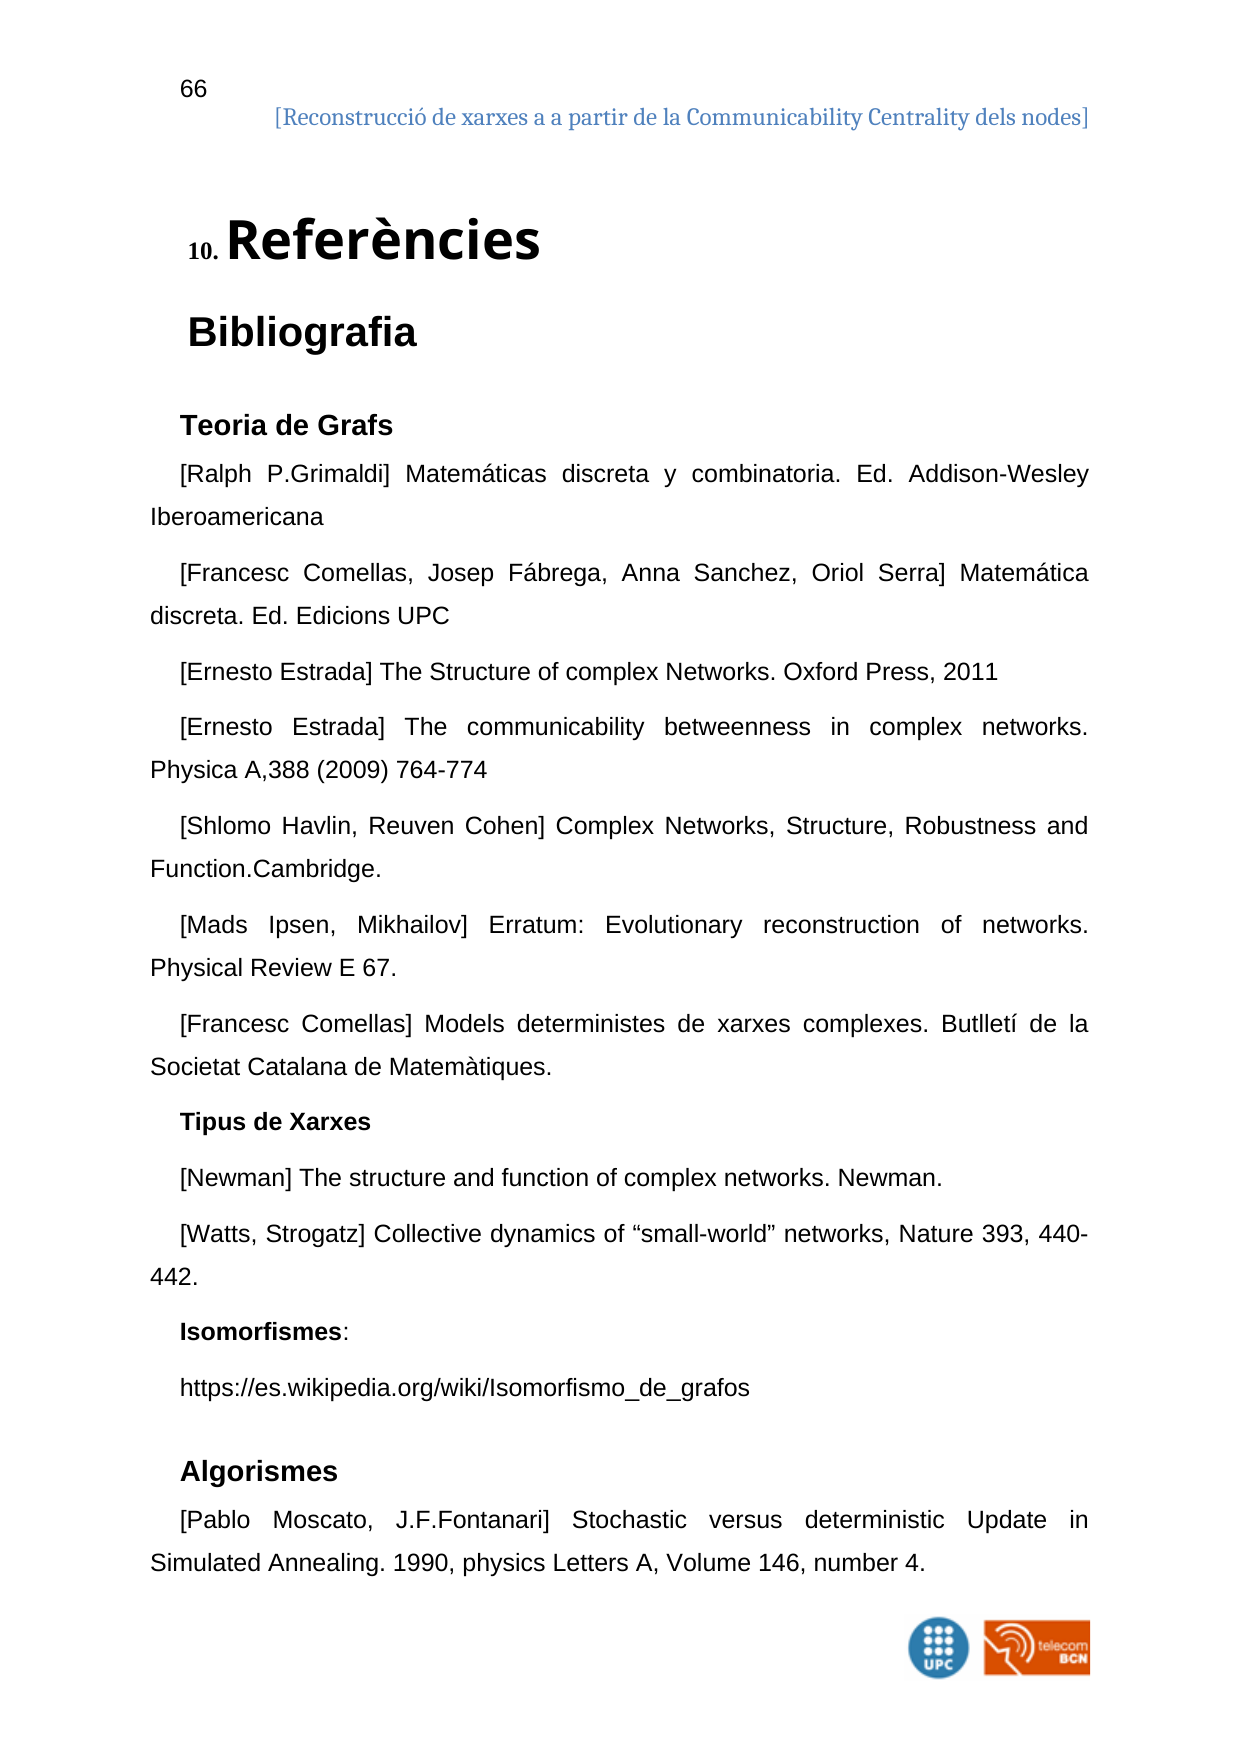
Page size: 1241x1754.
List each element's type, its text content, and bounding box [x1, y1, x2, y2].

text [Ralph P.Grimaldi] Matemáticas discreta y combinatoria. Ed. Addison-Wesley Iberoamericana [150, 459, 1090, 531]
text [Francesc Comellas, Josep Fábrega, Anna Sanchez, Oriol Serra] Matemática discreta. Ed. Edicions UPC [150, 558, 1090, 630]
text https://es.wikipedia.org/wiki/Isomorfismo_de_grafos [150, 1373, 1090, 1402]
subtitle Teoria de Grafs [150, 408, 1090, 442]
text Tipus de Xarxes [150, 1107, 1090, 1136]
text [Mads Ipsen, Mikhailov] Erratum: Evolutionary reconstruction of networks. Physical Review E 67. [150, 910, 1090, 982]
text [Shlomo Havlin, Reuven Cohen] Complex Networks, Structure, Robustness and Function.Cambridge. [150, 811, 1090, 883]
text [Francesc Comellas] Models deterministes de xarxes complexes. Butlletí de la Societat Catalana de Matemàtiques. [150, 1009, 1090, 1081]
text [Watts, Strogatz] Collective dynamics of “small-world” networks, Nature 393, 440-442. [150, 1219, 1090, 1291]
text [Ernesto Estrada] The communicability betweenness in complex networks. Physica A,388 (2009) 764-774 [150, 712, 1090, 784]
subtitle Referències [187, 202, 1090, 275]
text [Ernesto Estrada] The Structure of complex Networks. Oxford Press, 2011 [150, 657, 1090, 686]
subtitle Bibliografia [187, 307, 1090, 355]
text [Newman] The structure and function of complex networks. Newman. [150, 1163, 1090, 1192]
text Isomorfismes: [150, 1317, 1090, 1346]
text [Pablo Moscato, J.F.Fontanari] Stochastic versus deterministic Update in Simulated Annealing. 1990, physics Letters A, Volume 146, number 4. [150, 1505, 1090, 1577]
picture [904, 1614, 1091, 1681]
subtitle Algorismes [150, 1454, 1090, 1487]
